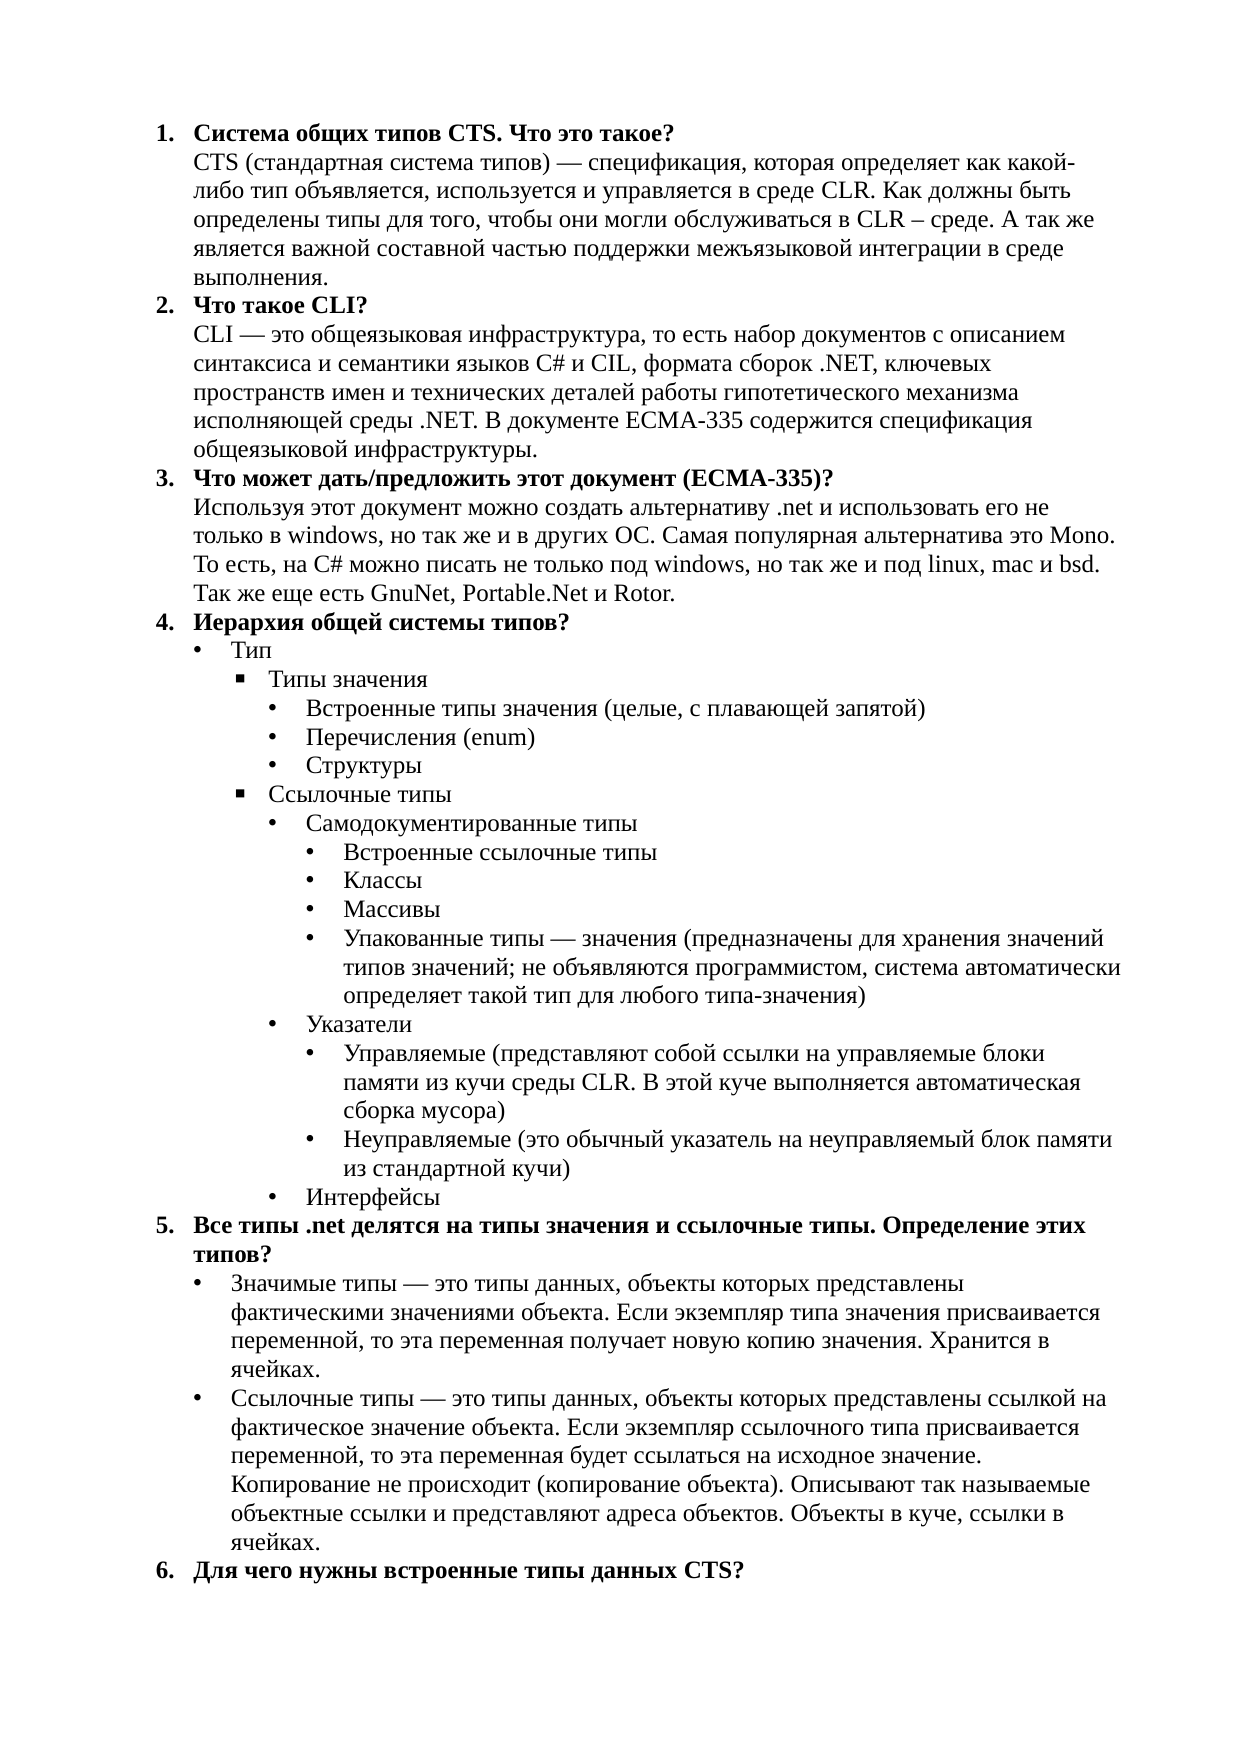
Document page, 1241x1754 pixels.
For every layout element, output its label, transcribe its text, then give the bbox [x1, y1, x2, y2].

list Классы [306, 866, 1122, 894]
list Структуры [268, 751, 1122, 779]
list CTS (стандартная система типов) — спецификация, которая определяет как какой-либо тип объявляется, используется и управляется в среде CLR. Как должны быть определены типы для того, чтобы они могли обслуживаться в CLR – среде. А так же является важной составной частью поддержки межъязыковой интеграции в среде выполнения. [156, 147, 1122, 291]
list Для чего нужны встроенные типы данных CTS? [156, 1556, 1122, 1584]
list Иерархия общей системы типов? [156, 607, 1122, 636]
list Встроенные ссылочные типы [306, 837, 1122, 866]
list Массивы [306, 894, 1122, 923]
list Тип [193, 636, 1122, 664]
list Значимые типы — это типы данных, объекты которых представлены фактическими значениями объекта. Если экземпляр типа значения присваивается переменной, то эта переменная получает новую копию значения. Хранится в ячейках. [193, 1268, 1122, 1383]
list Что может дать/предложить этот документ (ECMA-335)? [156, 463, 1122, 492]
list Ссылочные типы [231, 779, 1122, 808]
list Управляемые (представляют собой ссылки на управляемые блоки памяти из кучи среды CLR. В этой куче выполняется автоматическая сборка мусора) [306, 1038, 1122, 1124]
list Ссылочные типы — это типы данных, объекты которых представлены ссылкой на фактическое значение объекта. Если экземпляр ссылочного типа присваивается переменной, то эта переменная будет ссылаться на исходное значение. Копирование не происходит (копирование объекта). Описывают так называемые объектные ссылки и представляют адреса объектов. Объекты в куче, ссылки в ячейках. [193, 1383, 1122, 1556]
list Все типы .net делятся на типы значения и ссылочные типы. Определение этих типов? [156, 1211, 1122, 1268]
list Неуправляемые (это обычный указатель на неуправляемый блок памяти из стандартной кучи) [306, 1124, 1122, 1182]
list Упакованные типы — значения (предназначены для хранения значений типов значений; не объявляются программистом, система автоматически определяет такой тип для любого типа-значения) [306, 923, 1122, 1009]
list Система общих типов CTS. Что это такое? [156, 118, 1122, 147]
list Указатели [268, 1009, 1122, 1038]
list Интерфейсы [268, 1182, 1122, 1211]
list Что такое CLI? [156, 291, 1122, 319]
list Перечисления (enum) [268, 722, 1122, 751]
list Используя этот документ можно создать альтернативу .net и использовать его не только в windows, но так же и в других ОС. Самая популярная альтернатива это Mono. То есть, на C# можно писать не только под windows, но так же и под linux, mac и bsd. [156, 492, 1122, 578]
list CLI — это общеязыковая инфраструктура, то есть набор документов с описанием синтаксиса и семантики языков C# и CIL, формата сборок .NET, ключевых пространств имен и технических деталей работы гипотетического механизма исполняющей среды .NET. В документе ECMA-335 содержится спецификация общеязыковой инфраструктуры. [156, 319, 1122, 463]
list Самодокументированные типы [268, 808, 1122, 837]
list Так же еще есть GnuNet, Portable.Net и Rotor. [156, 578, 1122, 607]
list Встроенные типы значения (целые, с плавающей запятой) [268, 693, 1122, 722]
list Типы значения [231, 664, 1122, 693]
